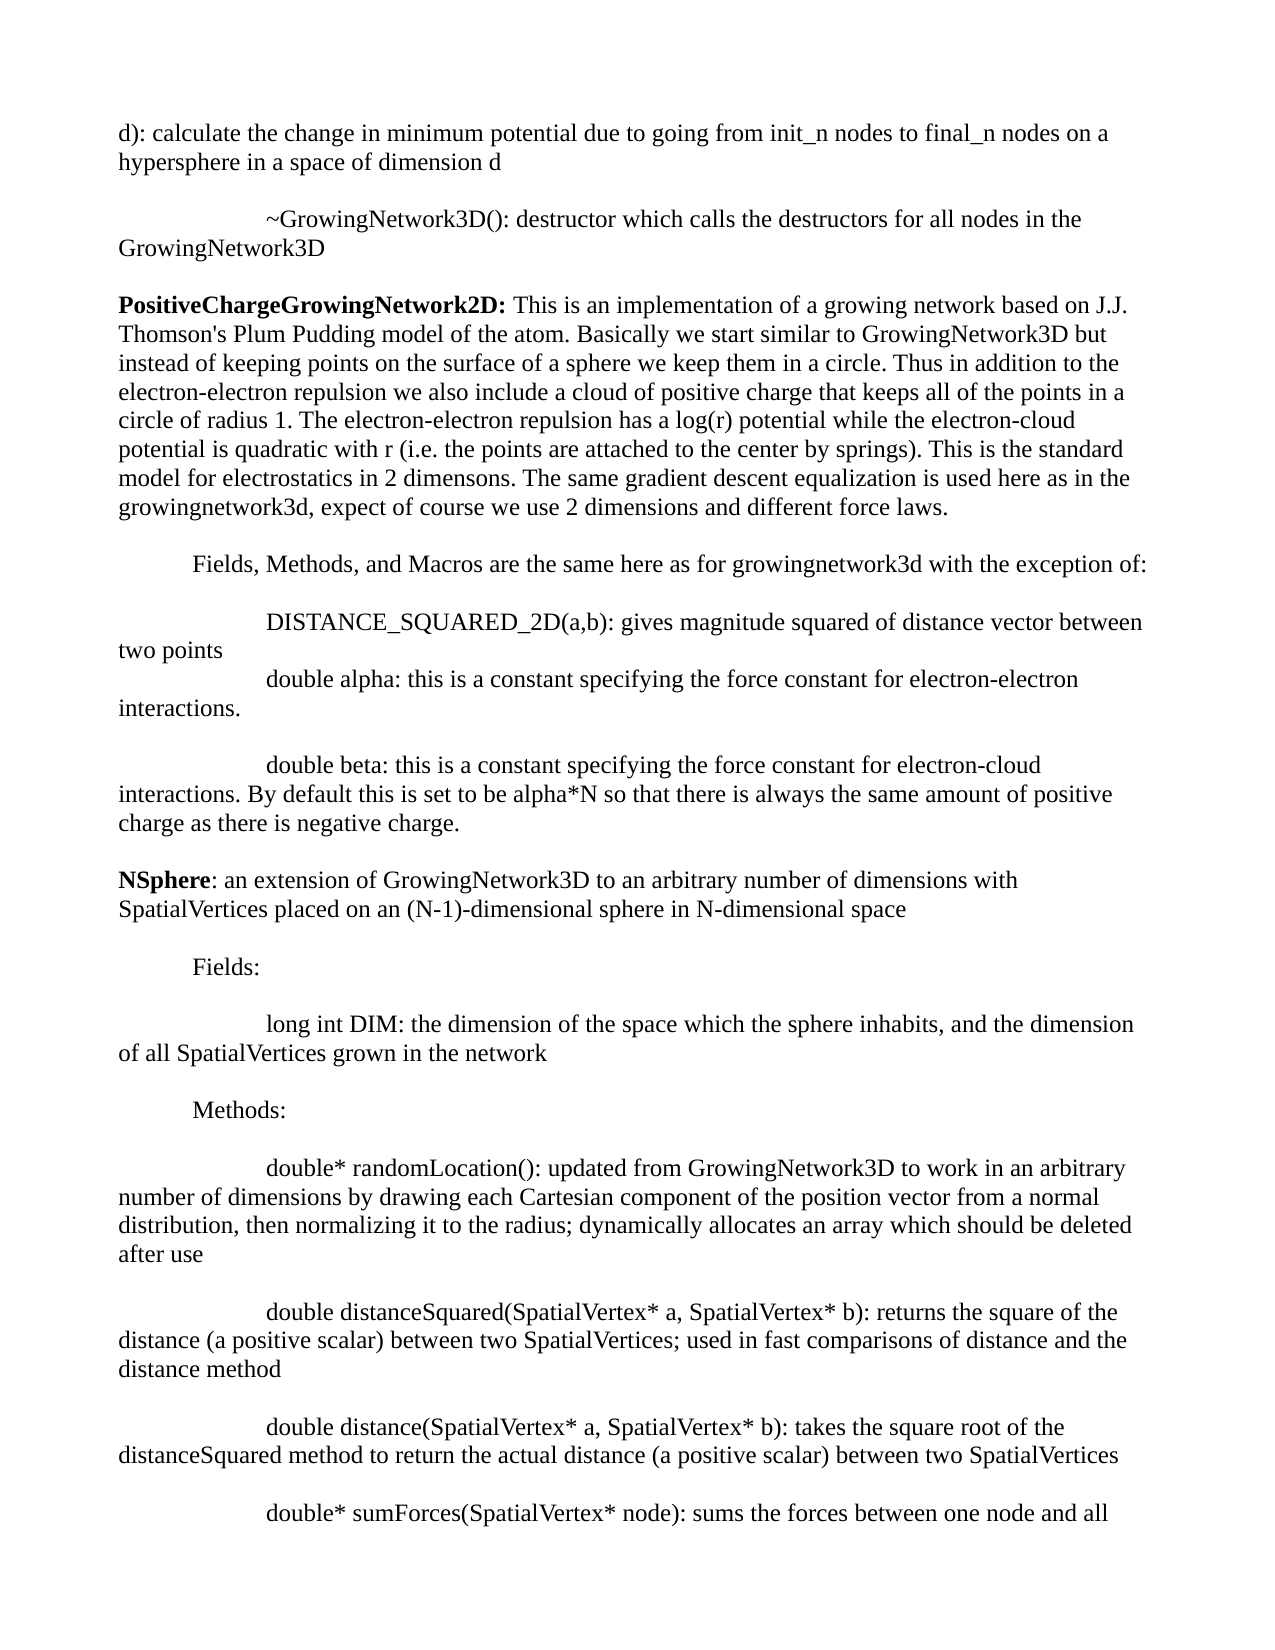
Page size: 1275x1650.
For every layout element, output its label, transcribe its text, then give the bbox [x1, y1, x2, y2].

text DISTANCE_SQUARED_2D(a,b): gives magnitude squared of distance vector between two points [118, 607, 1157, 664]
text Fields, Methods, and Macros are the same here as for growingnetwork3d with the exception of: [118, 549, 1157, 578]
text double distance(SpatialVertex* a, SpatialVertex* b): takes the square root of the distanceSquared method to return the actual distance (a positive scalar) between two SpatialVertices [118, 1412, 1157, 1469]
text ~GrowingNetwork3D(): destructor which calls the destructors for all nodes in the GrowingNetwork3D [118, 204, 1157, 262]
text Fields: [118, 952, 1157, 981]
text long int DIM: the dimension of the space which the sphere inhabits, and the dimension of all SpatialVertices grown in the network [118, 1009, 1157, 1067]
text double beta: this is a constant specifying the force constant for electron-cloud interactions. By default this is set to be alpha*N so that there is always the same amount of positive charge as there is negative charge. [118, 751, 1157, 837]
text double alpha: this is a constant specifying the force constant for electron-electron interactions. [118, 664, 1157, 722]
text NSphere: an extension of GrowingNetwork3D to an arbitrary number of dimensions with SpatialVertices placed on an (N-1)-dimensional sphere in N-dimensional space [118, 866, 1157, 923]
text d): calculate the change in minimum potential due to going from init_n nodes to final_n nodes on a hypersphere in a space of dimension d [118, 118, 1157, 176]
text Methods: [118, 1096, 1157, 1124]
text double distanceSquared(SpatialVertex* a, SpatialVertex* b): returns the square of the distance (a positive scalar) between two SpatialVertices; used in fast comparisons of distance and the distance method [118, 1297, 1157, 1383]
text double* sumForces(SpatialVertex* node): sums the forces between one node and all [118, 1498, 1157, 1527]
text double* randomLocation(): updated from GrowingNetwork3D to work in an arbitrary number of dimensions by drawing each Cartesian component of the position vector from a normal distribution, then normalizing it to the radius; dynamically allocates an array which should be deleted after use [118, 1153, 1157, 1268]
text PositiveChargeGrowingNetwork2D: This is an implementation of a growing network based on J.J. Thomson's Plum Pudding model of the atom. Basically we start similar to GrowingNetwork3D but instead of keeping points on the surface of a sphere we keep them in a circle. Thus in addition to the electron-electron repulsion we also include a cloud of positive charge that keeps all of the points in a circle of radius 1. The electron-electron repulsion has a log(r) potential while the electron-cloud potential is quadratic with r (i.e. the points are attached to the center by springs). This is the standard model for electrostatics in 2 dimensons. The same gradient descent equalization is used here as in the growingnetwork3d, expect of course we use 2 dimensions and different force laws. [118, 291, 1157, 521]
